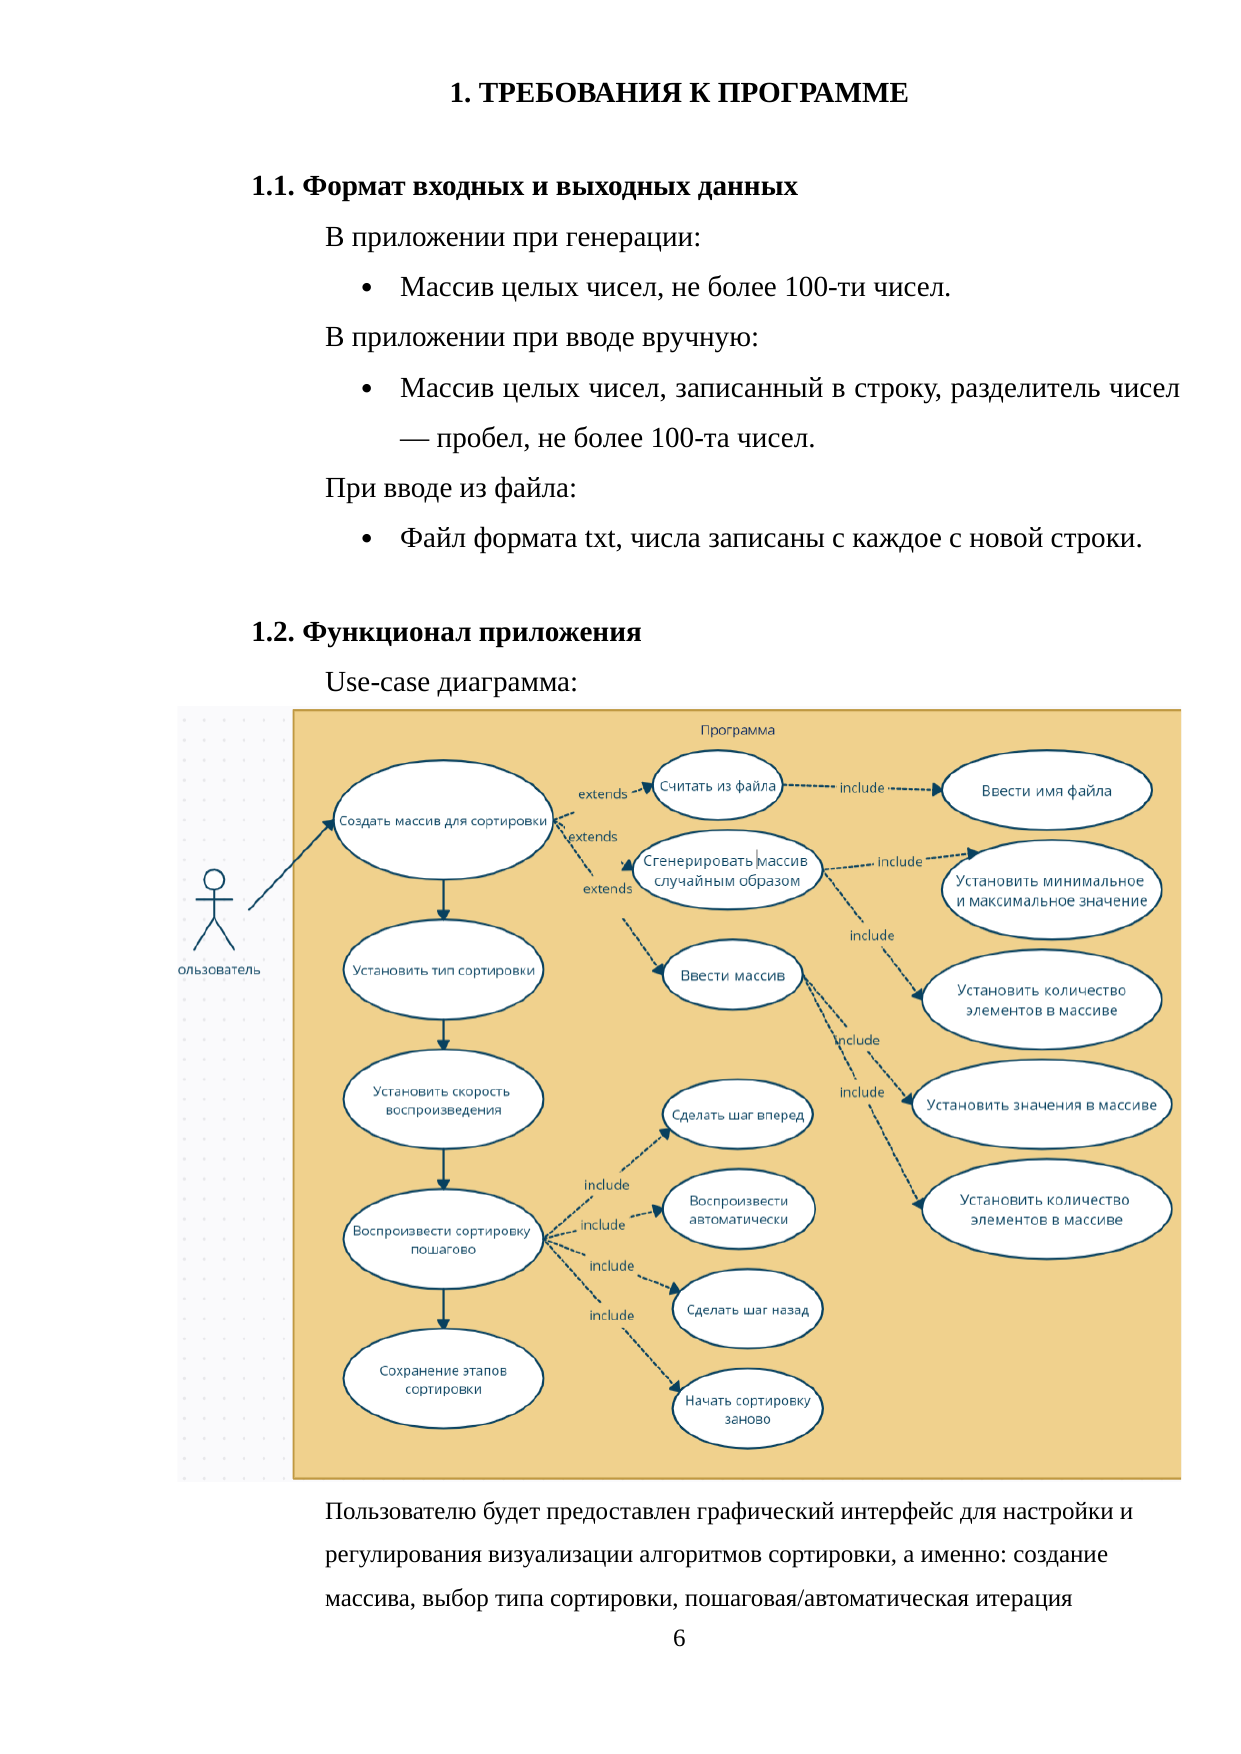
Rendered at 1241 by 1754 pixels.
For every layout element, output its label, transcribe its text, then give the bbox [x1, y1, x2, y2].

list Файл формата txt, числа записаны с каждое с новой строки. [362, 521, 1181, 554]
text Пользователю будет предоставлен графический интерфейс для настройки и регулирования визуализации алгоритмов сортировки, а именно: создание массива, выбор типа сортировки, пошаговая/автоматическая итерация [325, 1482, 1181, 1611]
list Массив целых чисел, не более 100-ти чисел. [362, 269, 1181, 303]
text В приложении при вводе вручную: [177, 319, 1181, 353]
text При вводе из файла: [177, 470, 1181, 504]
text Use-case диаграмма: [325, 664, 1181, 698]
text 1. требования к программе [177, 75, 1181, 108]
text 1.1. Формат входных и выходных данных [177, 168, 1181, 202]
text 1.2. Функционал приложения [177, 614, 1181, 648]
text В приложении при генерации: [325, 219, 1181, 252]
list Массив целых чисел, записанный в строку, разделитель чисел — пробел, не более 100-та чисел. [362, 370, 1181, 453]
